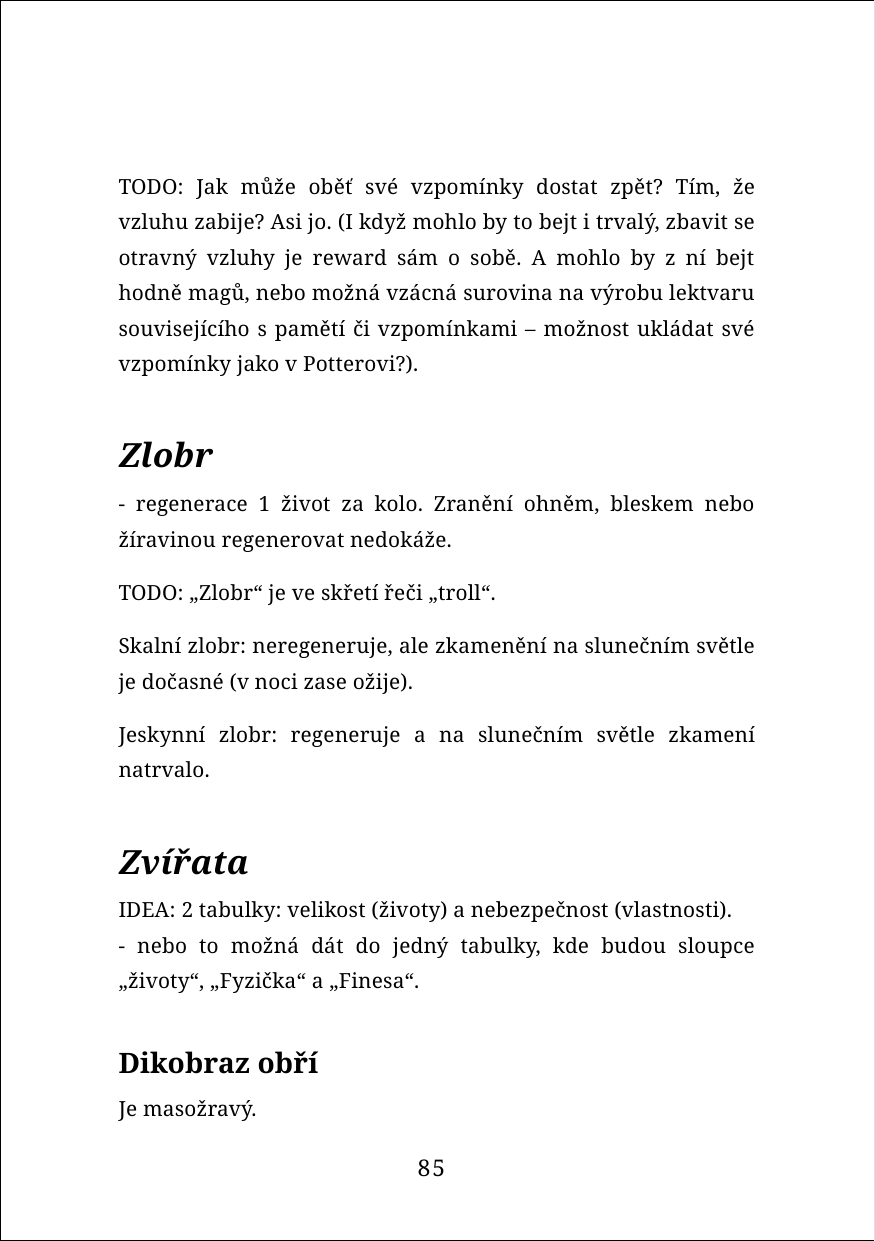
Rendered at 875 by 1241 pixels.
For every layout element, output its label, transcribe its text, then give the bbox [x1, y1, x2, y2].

text Jeskynní zlobr: regeneruje a na slunečním světle zkamení natrvalo. [118, 720, 756, 784]
text Je masožravý. [118, 1094, 756, 1122]
text IDEA: 2 tabulky: velikost (životy) a nebezpečnost (vlastnosti). - nebo to možná dát do jedný tabulky, kde budou sloupce „životy“, „Fyzička“ a „Finesa“. [118, 896, 756, 995]
text TODO: Jak může oběť své vzpomínky dostat zpět? Tím, že vzluhu zabije? Asi jo. (I když mohlo by to bejt i trvalý, zbavit se otravný vzluhy je reward sám o sobě. A mohlo by z ní bejt hodně magů, nebo možná vzácná surovina na výrobu lektvaru souvisejícího s pamětí či vzpomínkami – možnost ukládat své vzpomínky jako v Potterovi?). [118, 172, 756, 378]
subtitle Zlobr [118, 432, 756, 478]
text Skalní zlobr: neregeneruje, ale zkamenění na slunečním světle je dočasné (v noci zase ožije). [118, 631, 756, 695]
text TODO: „Zlobr“ je ve skřetí řeči „troll“. [118, 578, 756, 607]
text - regenerace 1 život za kolo. Zranění ohněm, bleskem nebo žíravinou regenerovat nedokáže. [118, 489, 756, 553]
subtitle Zvířata [118, 838, 756, 884]
subtitle Dikobraz obří [118, 1043, 756, 1082]
